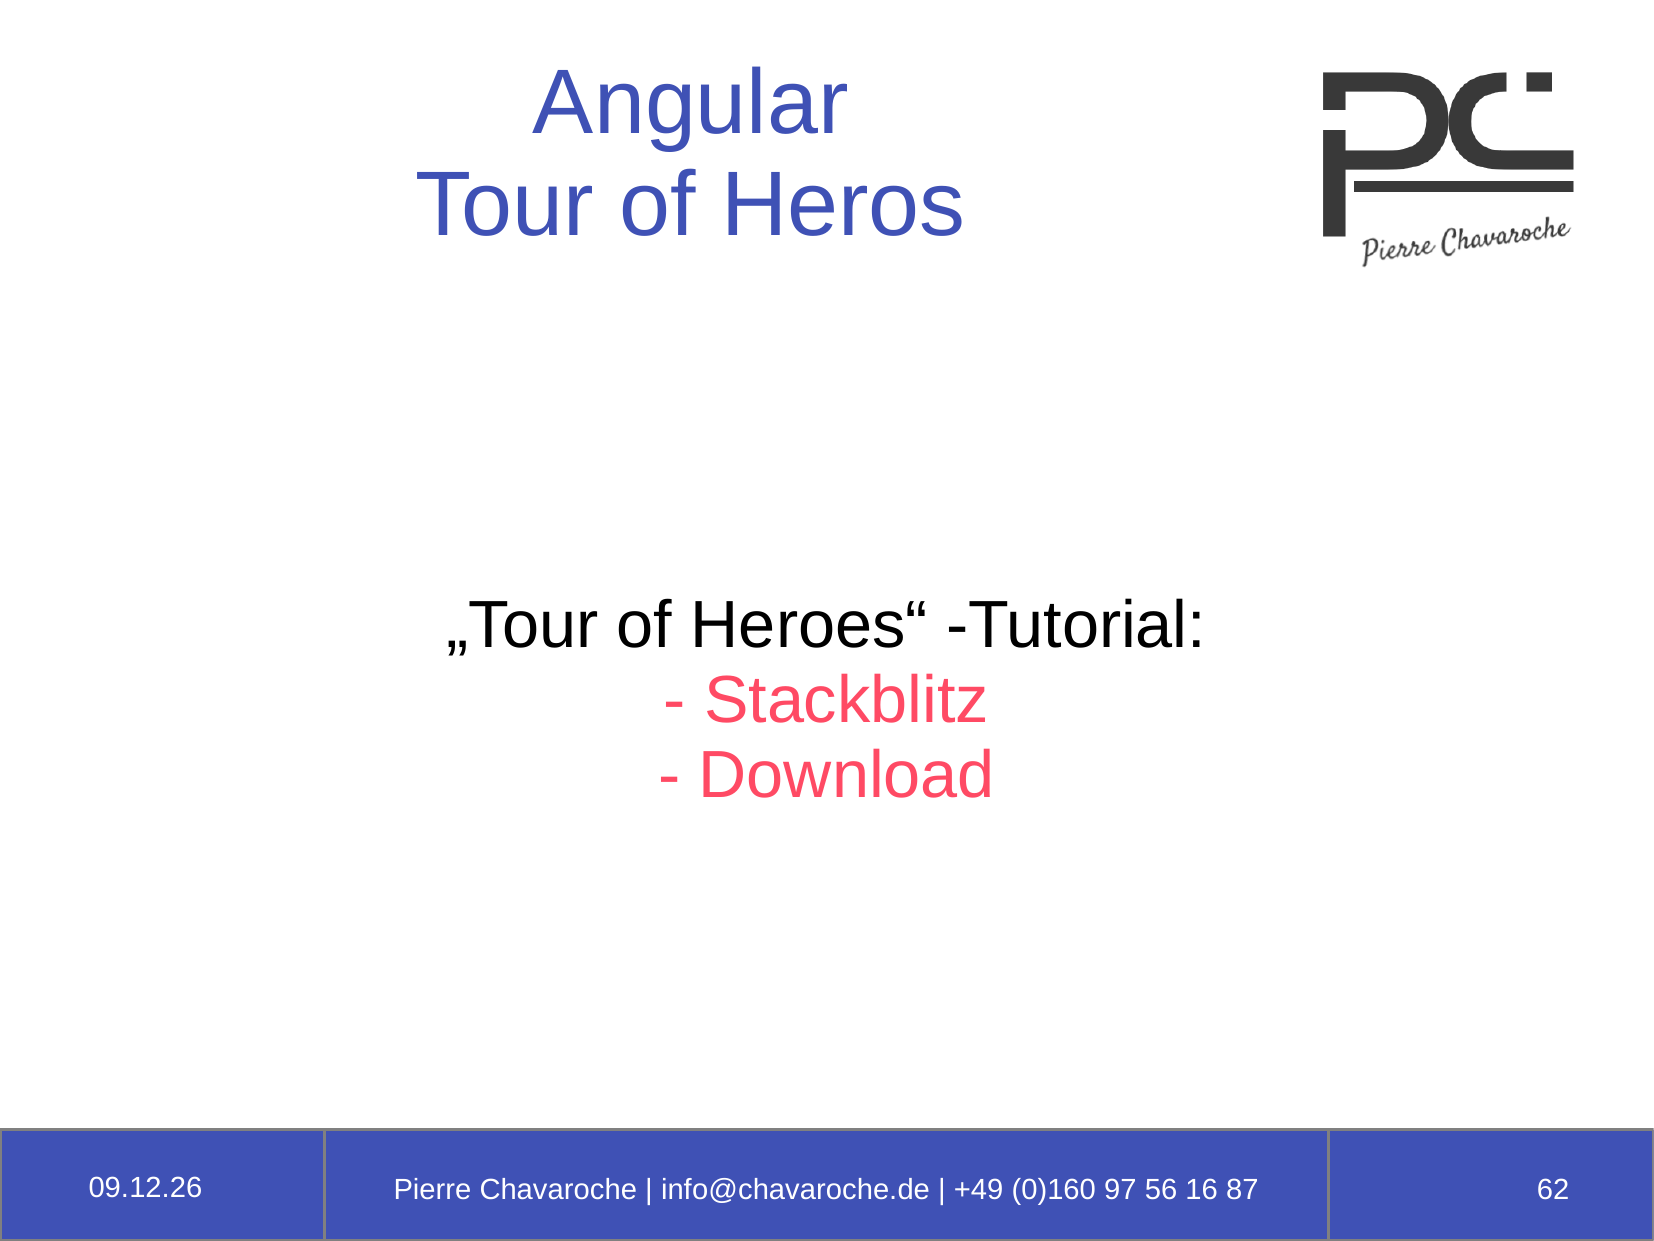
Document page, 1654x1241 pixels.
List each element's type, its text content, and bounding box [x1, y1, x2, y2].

subtitle „Tour of Heroes“ -Tutorial: - Stackblitz - Download [82, 290, 1571, 1109]
picture [1307, 29, 1589, 311]
title Angular Tour of Heros [82, 49, 1300, 257]
